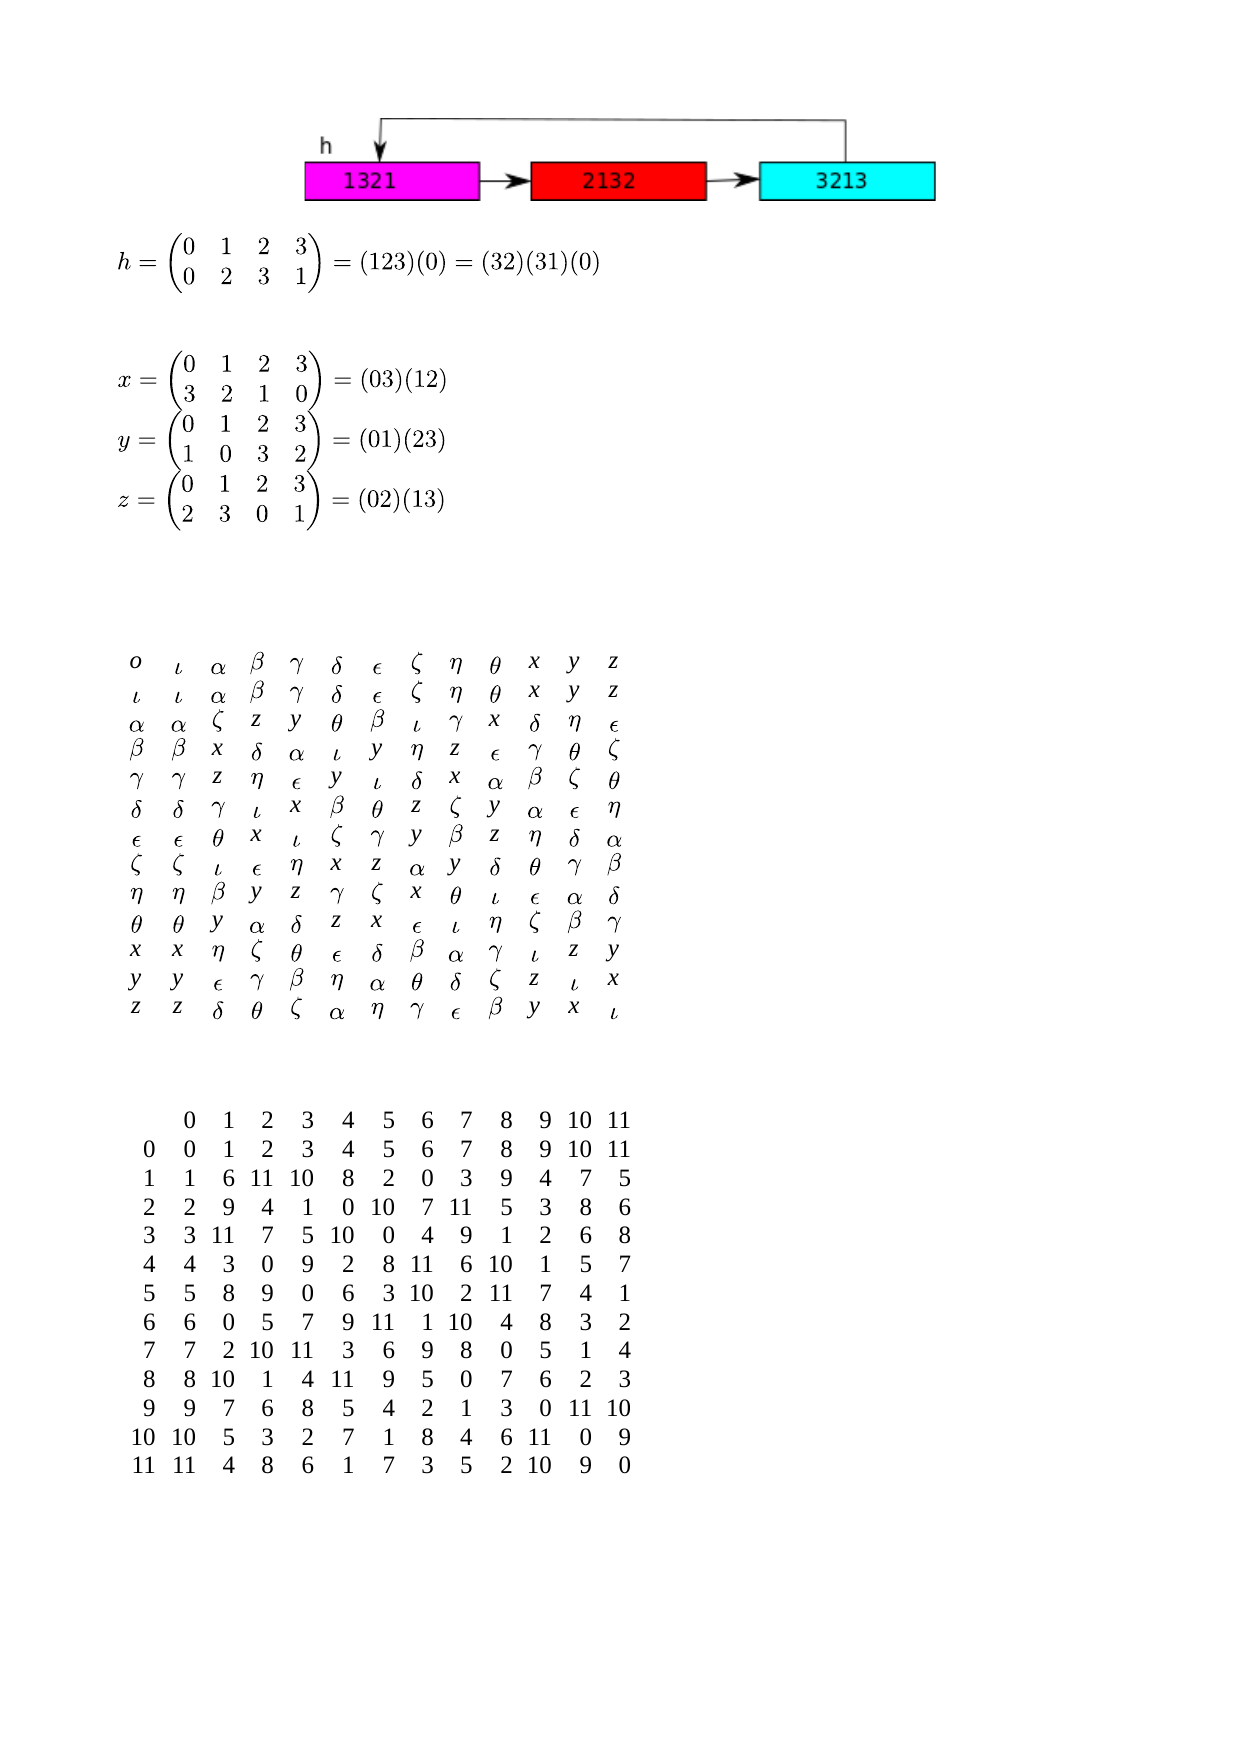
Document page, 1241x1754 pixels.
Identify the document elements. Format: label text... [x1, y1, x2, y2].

table_cell [437, 991, 475, 1019]
table_cell [238, 847, 276, 876]
table_cell [475, 933, 516, 962]
table_cell [398, 703, 437, 732]
table_header [475, 646, 516, 674]
table_cell 11 [317, 1364, 357, 1393]
table_cell [516, 761, 554, 789]
table_cell 10 [398, 1278, 437, 1307]
table_cell 3 [437, 1163, 475, 1192]
table_cell y [317, 761, 357, 789]
table_cell 5 [555, 1249, 595, 1278]
table_cell [199, 847, 238, 876]
table_cell [398, 962, 437, 991]
table_cell 3 [317, 1336, 357, 1364]
table_cell 0 [238, 1249, 276, 1278]
table_cell [398, 847, 437, 876]
table_cell 5 [238, 1307, 276, 1336]
table_header [199, 646, 238, 674]
table_cell [115, 818, 158, 847]
table_cell 7 [357, 1451, 398, 1479]
table_cell x [115, 933, 158, 962]
table_cell 6 [159, 1307, 199, 1336]
table_cell [475, 732, 516, 761]
table_cell 8 [437, 1336, 475, 1364]
table_cell 10 [238, 1336, 276, 1364]
table_cell x [475, 703, 516, 732]
table_cell z [516, 962, 554, 991]
table_header 9 [516, 1106, 554, 1134]
table_cell 10 [475, 1249, 516, 1278]
table_cell [238, 962, 276, 991]
table_cell 4 [238, 1192, 276, 1221]
table_cell 2 [475, 1451, 516, 1479]
table_cell [595, 732, 634, 761]
table_cell x [159, 933, 199, 962]
table_cell 7 [238, 1221, 276, 1249]
table_cell 9 [555, 1451, 595, 1479]
table_cell 6 [115, 1307, 158, 1336]
table_cell [475, 761, 516, 789]
table_cell z [555, 933, 595, 962]
table_cell 11 [357, 1307, 398, 1336]
table_cell [357, 991, 398, 1019]
table_cell 3 [238, 1422, 276, 1451]
table_cell y [199, 904, 238, 933]
table_cell [115, 904, 158, 933]
table_cell x [238, 818, 276, 847]
table_cell 2 [595, 1307, 634, 1336]
table_cell [516, 789, 554, 818]
table_cell 10 [317, 1221, 357, 1249]
table_cell [475, 674, 516, 703]
table_cell 0 [398, 1163, 437, 1192]
table_cell 2 [115, 1192, 158, 1221]
table_cell 4 [159, 1249, 199, 1278]
table_cell 11 [555, 1393, 595, 1422]
table_cell [475, 847, 516, 876]
table_cell y [595, 933, 634, 962]
table_cell 8 [238, 1451, 276, 1479]
table_header x [516, 646, 554, 674]
table_cell 9 [516, 1134, 554, 1163]
table_cell [357, 789, 398, 818]
table_cell 1 [555, 1336, 595, 1364]
table_cell 11 [159, 1451, 199, 1479]
table_cell 11 [276, 1336, 317, 1364]
table_cell [159, 732, 199, 761]
table_cell [555, 818, 595, 847]
table_cell 1 [276, 1192, 317, 1221]
table_cell 5 [516, 1336, 554, 1364]
table_cell 4 [199, 1451, 238, 1479]
table_cell 8 [159, 1364, 199, 1393]
table_cell [317, 674, 357, 703]
table_cell 10 [276, 1163, 317, 1192]
table_cell [475, 962, 516, 991]
table_cell [199, 991, 238, 1019]
table_cell [357, 818, 398, 847]
table_cell 1 [199, 1134, 238, 1163]
table_cell 1 [238, 1364, 276, 1393]
table_cell 4 [595, 1336, 634, 1364]
table_cell 6 [357, 1336, 398, 1364]
table_header [115, 1106, 158, 1134]
table_cell [238, 933, 276, 962]
table_cell z [159, 991, 199, 1019]
table_cell z [199, 761, 238, 789]
table_header z [595, 646, 634, 674]
table_cell 1 [317, 1451, 357, 1479]
table_cell [238, 761, 276, 789]
table_cell 3 [276, 1134, 317, 1163]
table_cell 3 [516, 1192, 554, 1221]
table_cell 11 [199, 1221, 238, 1249]
table_cell 5 [595, 1163, 634, 1192]
table_cell y [357, 732, 398, 761]
table_cell [595, 847, 634, 876]
table_cell [398, 991, 437, 1019]
table_cell x [595, 962, 634, 991]
table_cell [595, 991, 634, 1019]
table_cell [398, 933, 437, 962]
table_cell [159, 674, 199, 703]
table_header [357, 646, 398, 674]
table_cell 4 [276, 1364, 317, 1393]
table_cell [516, 703, 554, 732]
table_cell 9 [398, 1336, 437, 1364]
table_cell [238, 991, 276, 1019]
table_cell [276, 933, 317, 962]
table_cell 8 [115, 1364, 158, 1393]
table_cell z [437, 732, 475, 761]
table_cell 5 [159, 1278, 199, 1307]
table_cell [555, 847, 595, 876]
table_cell [555, 703, 595, 732]
table_cell 6 [276, 1451, 317, 1479]
table_cell [238, 789, 276, 818]
table_cell [199, 818, 238, 847]
table_cell 2 [398, 1393, 437, 1422]
table_cell 4 [317, 1134, 357, 1163]
table_cell 3 [115, 1221, 158, 1249]
table_cell 8 [357, 1249, 398, 1278]
table_cell z [317, 904, 357, 933]
table_cell 11 [437, 1192, 475, 1221]
table_cell [159, 876, 199, 904]
table_cell y [276, 703, 317, 732]
table_cell [159, 847, 199, 876]
table_cell [595, 818, 634, 847]
table_cell z [115, 991, 158, 1019]
table_cell 6 [238, 1393, 276, 1422]
table_cell 3 [357, 1278, 398, 1307]
table_cell 0 [159, 1134, 199, 1163]
table_cell [357, 962, 398, 991]
table_cell 3 [475, 1393, 516, 1422]
table_header 8 [475, 1106, 516, 1134]
table_cell [276, 847, 317, 876]
table_cell 9 [159, 1393, 199, 1422]
table_cell 8 [398, 1422, 437, 1451]
table_cell [317, 933, 357, 962]
table_cell z [475, 818, 516, 847]
table_cell 7 [159, 1336, 199, 1364]
table_cell [199, 789, 238, 818]
table_cell 0 [357, 1221, 398, 1249]
table_cell 0 [115, 1134, 158, 1163]
table_cell 5 [276, 1221, 317, 1249]
table_cell [276, 761, 317, 789]
table_cell 7 [398, 1192, 437, 1221]
table_cell 0 [516, 1393, 554, 1422]
table_cell 4 [357, 1393, 398, 1422]
table_cell z [357, 847, 398, 876]
table_cell [238, 674, 276, 703]
table_cell y [238, 876, 276, 904]
table_cell [475, 904, 516, 933]
table_cell 2 [276, 1422, 317, 1451]
table_cell [475, 876, 516, 904]
table_cell x [516, 674, 554, 703]
table_cell [555, 962, 595, 991]
table_cell 9 [199, 1192, 238, 1221]
table_cell 9 [357, 1364, 398, 1393]
table_cell 11 [238, 1163, 276, 1192]
table_cell [199, 962, 238, 991]
table_cell y [555, 674, 595, 703]
table_cell z [595, 674, 634, 703]
table_header [238, 646, 276, 674]
table_cell 2 [516, 1221, 554, 1249]
table_cell 1 [159, 1163, 199, 1192]
table_cell [276, 674, 317, 703]
table_cell [115, 703, 158, 732]
table_cell [276, 962, 317, 991]
table_cell 9 [595, 1422, 634, 1451]
table_cell 4 [475, 1307, 516, 1336]
table_cell 7 [199, 1393, 238, 1422]
table_cell [555, 761, 595, 789]
table_cell x [199, 732, 238, 761]
table_cell 3 [398, 1451, 437, 1479]
table_header [317, 646, 357, 674]
table_header 5 [357, 1106, 398, 1134]
table_cell 0 [555, 1422, 595, 1451]
table_cell 9 [317, 1307, 357, 1336]
table_cell 5 [475, 1192, 516, 1221]
table_cell 8 [317, 1163, 357, 1192]
table_cell [317, 962, 357, 991]
table_header o [115, 646, 158, 674]
table_cell 8 [516, 1307, 554, 1336]
table_cell [199, 703, 238, 732]
table_cell 1 [357, 1422, 398, 1451]
table_cell [555, 732, 595, 761]
table_cell 1 [475, 1221, 516, 1249]
table_cell 11 [475, 1278, 516, 1307]
table_cell 7 [475, 1364, 516, 1393]
table_cell 11 [595, 1134, 634, 1163]
table_header [437, 646, 475, 674]
table_cell 0 [276, 1278, 317, 1307]
table_cell 6 [516, 1364, 554, 1393]
table_header 2 [238, 1106, 276, 1134]
table_cell 6 [595, 1192, 634, 1221]
table_cell 7 [555, 1163, 595, 1192]
table_cell [437, 674, 475, 703]
table_cell 8 [475, 1134, 516, 1163]
table_header 6 [398, 1106, 437, 1134]
table_cell [115, 761, 158, 789]
table_cell [317, 991, 357, 1019]
table_cell [437, 703, 475, 732]
table_cell [595, 904, 634, 933]
table_cell 4 [398, 1221, 437, 1249]
table_cell [595, 876, 634, 904]
table_cell 6 [199, 1163, 238, 1192]
table_cell 2 [159, 1192, 199, 1221]
table_cell 2 [437, 1278, 475, 1307]
table_cell 7 [595, 1249, 634, 1278]
table_cell [115, 732, 158, 761]
table_cell 3 [159, 1221, 199, 1249]
table_cell [516, 847, 554, 876]
table_cell [115, 789, 158, 818]
table_cell [595, 703, 634, 732]
table_cell 10 [199, 1364, 238, 1393]
table_cell [595, 789, 634, 818]
table_cell [516, 933, 554, 962]
table_header 0 [159, 1106, 199, 1134]
table_cell [398, 761, 437, 789]
table_cell [437, 933, 475, 962]
table_header [159, 646, 199, 674]
table_cell 0 [199, 1307, 238, 1336]
table_cell 1 [595, 1278, 634, 1307]
table_cell 5 [437, 1451, 475, 1479]
table_cell 5 [115, 1278, 158, 1307]
table_cell 5 [199, 1422, 238, 1451]
table_cell 9 [115, 1393, 158, 1422]
table_cell [276, 991, 317, 1019]
table_cell [437, 962, 475, 991]
table_cell [199, 876, 238, 904]
table_cell [276, 732, 317, 761]
table_cell [516, 732, 554, 761]
table_cell 2 [238, 1134, 276, 1163]
table_cell y [437, 847, 475, 876]
table_cell 8 [276, 1393, 317, 1422]
table_cell x [555, 991, 595, 1019]
table_cell 1 [437, 1393, 475, 1422]
table_cell [555, 789, 595, 818]
table_cell 10 [437, 1307, 475, 1336]
table_cell 1 [398, 1307, 437, 1336]
table_cell [475, 991, 516, 1019]
table_cell 0 [437, 1364, 475, 1393]
table_cell 10 [115, 1422, 158, 1451]
table_cell [516, 818, 554, 847]
table_cell 3 [555, 1307, 595, 1336]
table_cell x [317, 847, 357, 876]
table_cell 7 [317, 1422, 357, 1451]
table_cell 10 [357, 1192, 398, 1221]
table_cell [115, 876, 158, 904]
table_cell [357, 876, 398, 904]
table_cell [159, 703, 199, 732]
table_cell x [437, 761, 475, 789]
table_cell x [276, 789, 317, 818]
table_cell z [238, 703, 276, 732]
table_cell 6 [475, 1422, 516, 1451]
table_cell 7 [437, 1134, 475, 1163]
table_cell 5 [398, 1364, 437, 1393]
table_cell [357, 703, 398, 732]
table_header 1 [199, 1106, 238, 1134]
table_cell 1 [115, 1163, 158, 1192]
table_cell y [516, 991, 554, 1019]
table_cell [437, 876, 475, 904]
table_cell 0 [595, 1451, 634, 1479]
table_cell 10 [159, 1422, 199, 1451]
table_cell 10 [516, 1451, 554, 1479]
table_cell [159, 904, 199, 933]
table_header 11 [595, 1106, 634, 1134]
table_cell 4 [115, 1249, 158, 1278]
table_cell [516, 876, 554, 904]
table_cell [199, 933, 238, 962]
table_cell 0 [475, 1336, 516, 1364]
table_cell 9 [276, 1249, 317, 1278]
table_cell [357, 933, 398, 962]
table_cell 7 [516, 1278, 554, 1307]
table_cell [317, 703, 357, 732]
table_cell [317, 789, 357, 818]
table_cell y [159, 962, 199, 991]
table_cell y [475, 789, 516, 818]
table_cell [555, 904, 595, 933]
table_cell x [357, 904, 398, 933]
table_cell [398, 732, 437, 761]
table_cell 11 [115, 1451, 158, 1479]
table_cell 2 [555, 1364, 595, 1393]
table_cell 6 [398, 1134, 437, 1163]
table_cell 10 [595, 1393, 634, 1422]
table_cell 7 [276, 1307, 317, 1336]
table_cell [357, 674, 398, 703]
table_header 4 [317, 1106, 357, 1134]
table_cell [159, 761, 199, 789]
table_cell 5 [357, 1134, 398, 1163]
table_cell 2 [317, 1249, 357, 1278]
table_cell [115, 674, 158, 703]
table_cell 6 [317, 1278, 357, 1307]
table_cell 8 [555, 1192, 595, 1221]
table_cell [159, 818, 199, 847]
table_cell [276, 904, 317, 933]
table_cell 8 [595, 1221, 634, 1249]
table_cell 3 [595, 1364, 634, 1393]
table_cell 1 [516, 1249, 554, 1278]
table_cell [437, 789, 475, 818]
picture [304, 118, 936, 201]
table_cell 9 [437, 1221, 475, 1249]
table_cell 3 [199, 1249, 238, 1278]
table_cell [398, 674, 437, 703]
table_cell 0 [317, 1192, 357, 1221]
table_cell 5 [317, 1393, 357, 1422]
table_cell [398, 904, 437, 933]
table_cell [238, 732, 276, 761]
table_cell y [398, 818, 437, 847]
table_cell 4 [555, 1278, 595, 1307]
table_header 3 [276, 1106, 317, 1134]
table_header [398, 646, 437, 674]
table_cell [317, 818, 357, 847]
table_cell [317, 732, 357, 761]
table_cell [437, 818, 475, 847]
table_cell [516, 904, 554, 933]
table_cell [115, 847, 158, 876]
table_cell 10 [555, 1134, 595, 1163]
table_cell 2 [199, 1336, 238, 1364]
table_cell [317, 876, 357, 904]
table_cell [159, 789, 199, 818]
table_cell z [398, 789, 437, 818]
table_cell [595, 761, 634, 789]
table_cell 2 [357, 1163, 398, 1192]
table_cell [238, 904, 276, 933]
table_cell 4 [437, 1422, 475, 1451]
table_cell 11 [516, 1422, 554, 1451]
table_cell 9 [238, 1278, 276, 1307]
table_cell 8 [199, 1278, 238, 1307]
table_cell [199, 674, 238, 703]
table_cell [555, 876, 595, 904]
table_cell [437, 904, 475, 933]
table_cell y [115, 962, 158, 991]
table_cell 6 [555, 1221, 595, 1249]
table_cell [276, 818, 317, 847]
table_header 7 [437, 1106, 475, 1134]
table_header [276, 646, 317, 674]
table_cell 7 [115, 1336, 158, 1364]
table_cell 4 [516, 1163, 554, 1192]
table_cell 6 [437, 1249, 475, 1278]
table_header 10 [555, 1106, 595, 1134]
table_cell 9 [475, 1163, 516, 1192]
table_header y [555, 646, 595, 674]
table_cell [357, 761, 398, 789]
table_cell x [398, 876, 437, 904]
table_cell z [276, 876, 317, 904]
table_cell 11 [398, 1249, 437, 1278]
